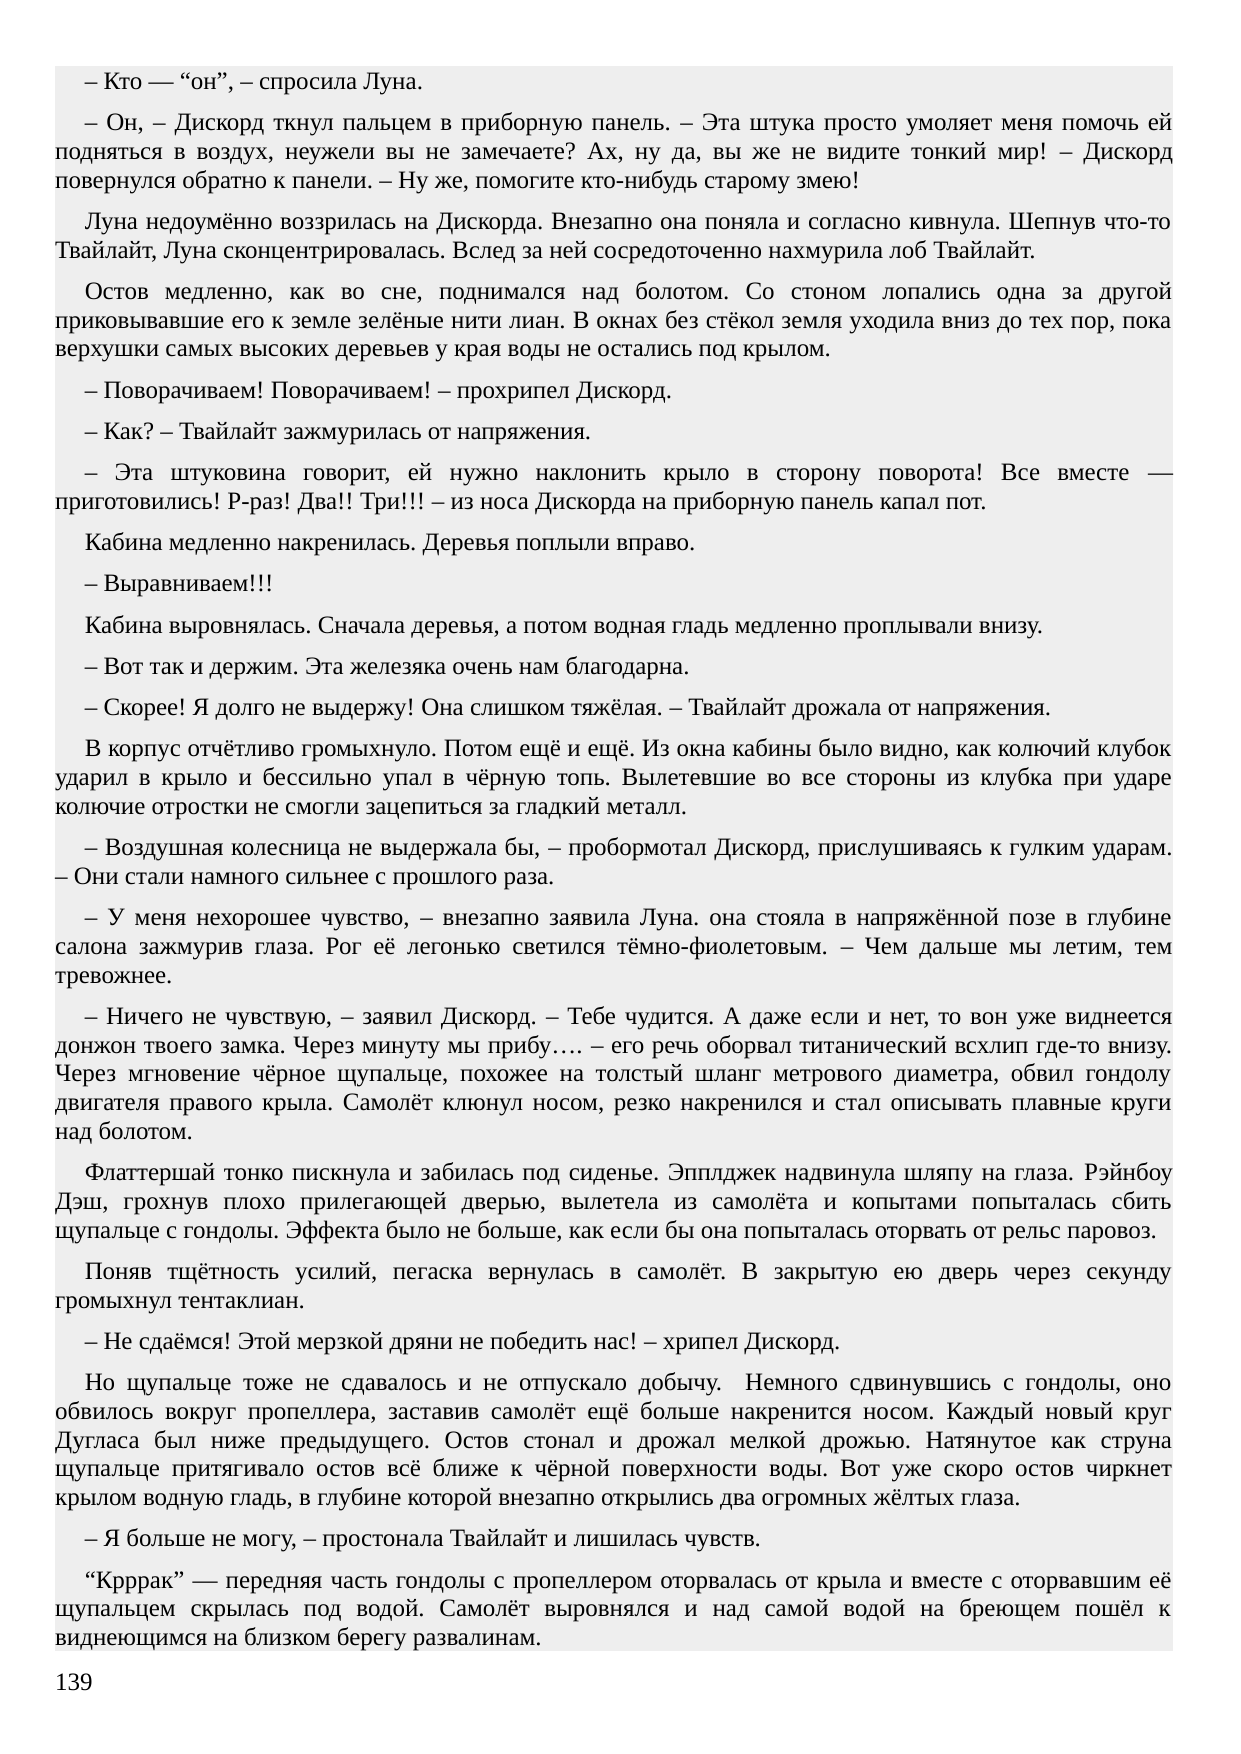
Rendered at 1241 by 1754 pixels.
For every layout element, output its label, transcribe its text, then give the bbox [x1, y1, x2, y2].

text Кабина выровнялась. Сначала деревья, а потом водная гладь медленно проплывали внизу. [55, 610, 1173, 638]
text – Эта штуковина говорит, ей нужно наклонить крыло в сторону поворота! Все вместе — приготовились! Р-раз! Два!! Три!!! – из носа Дискорда на приборную панель капал пот. [55, 457, 1173, 515]
text – У меня нехорошее чувство, – внезапно заявила Луна. она стояла в напряжённой позе в глубине салона зажмурив глаза. Рог её легонько светился тёмно-фиолетовым. – Чем дальше мы летим, тем тревожнее. [55, 902, 1173, 988]
text Кабина медленно накренилась. Деревья поплыли вправо. [55, 527, 1173, 556]
text – Ничего не чувствую, – заявил Дискорд. – Тебе чудится. А даже если и нет, то вон уже виднеется донжон твоего замка. Через минуту мы прибу…. – его речь оборвал титанический всхлип где-то внизу. Через мгновение чёрное щупальце, похожее на толстый шланг метрового диаметра, обвил гондолу двигателя правого крыла. Самолёт клюнул носом, резко накренился и стал описывать плавные круги над болотом. [55, 1001, 1173, 1145]
text В корпус отчётливо громыхнуло. Потом ещё и ещё. Из окна кабины было видно, как колючий клубок ударил в крыло и бессильно упал в чёрную топь. Вылетевшие во все стороны из клубка при ударе колючие отростки не смогли зацепиться за гладкий металл. [55, 733, 1173, 820]
text – Он, – Дискорд ткнул пальцем в приборную панель. – Эта штука просто умоляет меня помочь ей подняться в воздух, неужели вы не замечаете? Ах, ну да, вы же не видите тонкий мир! – Дискорд повернулся обратно к панели. – Ну же, помогите кто-нибудь старому змею! [55, 107, 1173, 193]
text – Кто — “он”, – спросила Луна. [55, 66, 1173, 95]
text – Я больше не могу, – простонала Твайлайт и лишилась чувств. [55, 1523, 1173, 1552]
text – Не сдаёмся! Этой мерзкой дряни не победить нас! – хрипел Дискорд. [55, 1326, 1173, 1355]
text – Воздушная колесница не выдержала бы, – пробормотал Дискорд, прислушиваясь к гулким ударам. – Они стали намного сильнее с прошлого раза. [55, 832, 1173, 890]
text Но щупальце тоже не сдавалось и не отпускало добычу. Немного сдвинувшись с гондолы, оно обвилось вокруг пропеллера, заставив самолёт ещё больше накренится носом. Каждый новый круг Дугласа был ниже предыдущего. Остов стонал и дрожал мелкой дрожью. Натянутое как струна щупальце притягивало остов всё ближе к чёрной поверхности воды. Вот уже скоро остов чиркнет крылом водную гладь, в глубине которой внезапно открылись два огромных жёлтых глаза. [55, 1367, 1173, 1511]
text Луна недоумённо воззрилась на Дискорда. Внезапно она поняла и согласно кивнула. Шепнув что-то Твайлайт, Луна сконцентрировалась. Вслед за ней сосредоточенно нахмурила лоб Твайлайт. [55, 206, 1173, 263]
text “Крррак” — передняя часть гондолы с пропеллером оторвалась от крыла и вместе с оторвавшим её щупальцем скрылась под водой. Самолёт выровнялся и над самой водой на бреющем пошёл к виднеющимся на близком берегу развалинам. [55, 1565, 1173, 1651]
text Остов медленно, как во сне, поднимался над болотом. Со стоном лопались одна за другой приковывавшие его к земле зелёные нити лиан. В окнах без стёкол земля уходила вниз до тех пор, пока верхушки самых высоких деревьев у края воды не остались под крылом. [55, 276, 1173, 362]
text Флаттершай тонко пискнула и забилась под сиденье. Эпплджек надвинула шляпу на глаза. Рэйнбоу Дэш, грохнув плохо прилегающей дверью, вылетела из самолёта и копытами попыталась сбить щупальце с гондолы. Эффекта было не больше, как если бы она попыталась оторвать от рельс паровоз. [55, 1157, 1173, 1243]
text – Как? – Твайлайт зажмурилась от напряжения. [55, 416, 1173, 445]
text – Выравниваем!!! [55, 568, 1173, 597]
text – Поворачиваем! Поворачиваем! – прохрипел Дискорд. [55, 375, 1173, 403]
text – Вот так и держим. Эта железяка очень нам благодарна. [55, 651, 1173, 680]
text – Скорее! Я долго не выдержу! Она слишком тяжёлая. – Твайлайт дрожала от напряжения. [55, 692, 1173, 721]
text Поняв тщётность усилий, пегаска вернулась в самолёт. В закрытую ею дверь через секунду громыхнул тентаклиан. [55, 1256, 1173, 1313]
